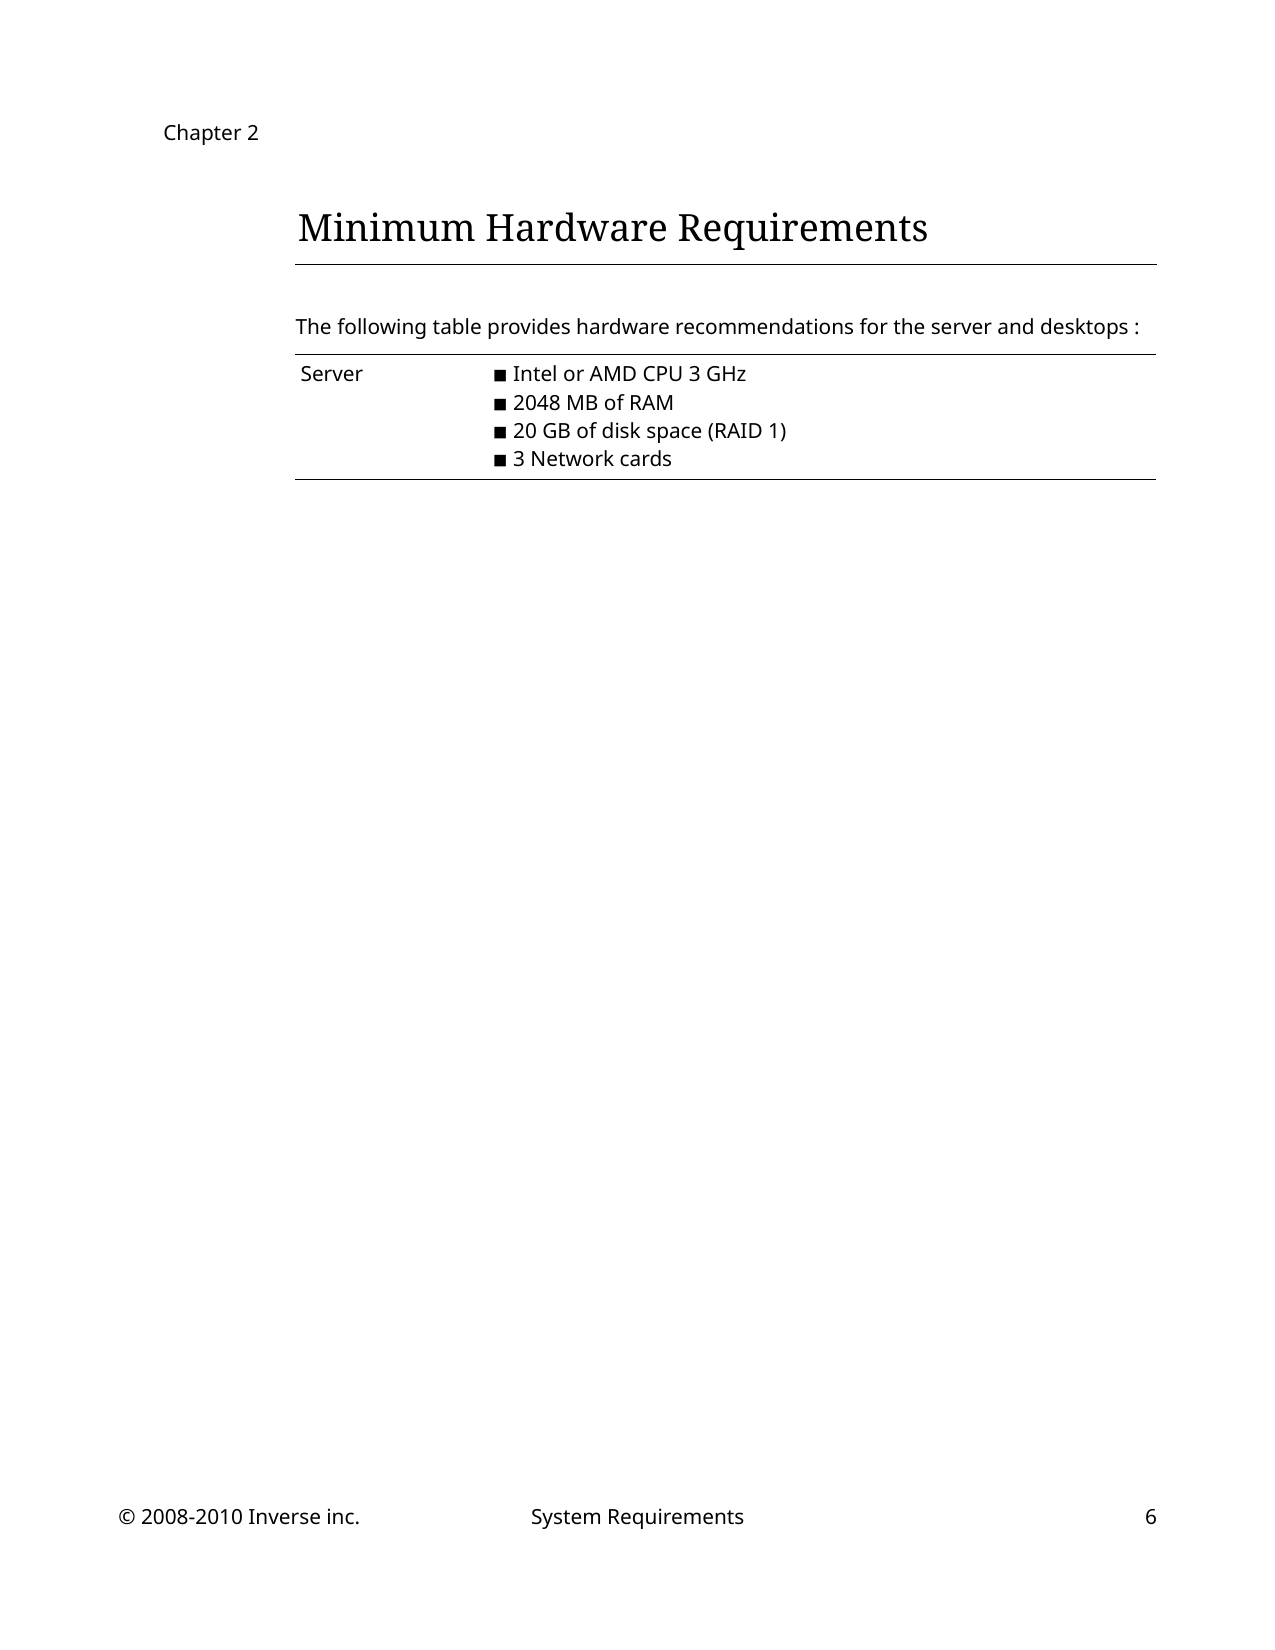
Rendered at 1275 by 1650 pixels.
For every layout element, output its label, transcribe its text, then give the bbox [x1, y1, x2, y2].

text The following table provides hardware recommendations for the server and desktops : [295, 312, 1157, 341]
table_header ◾ Intel or AMD CPU 3 GHz ◾ 2048 MB of RAM ◾ 20 GB of disk space (RAID 1) ◾ 3 Network cards [487, 355, 1156, 479]
table_header Server [295, 355, 487, 479]
subtitle Minimum Hardware Requirements [295, 201, 1157, 264]
